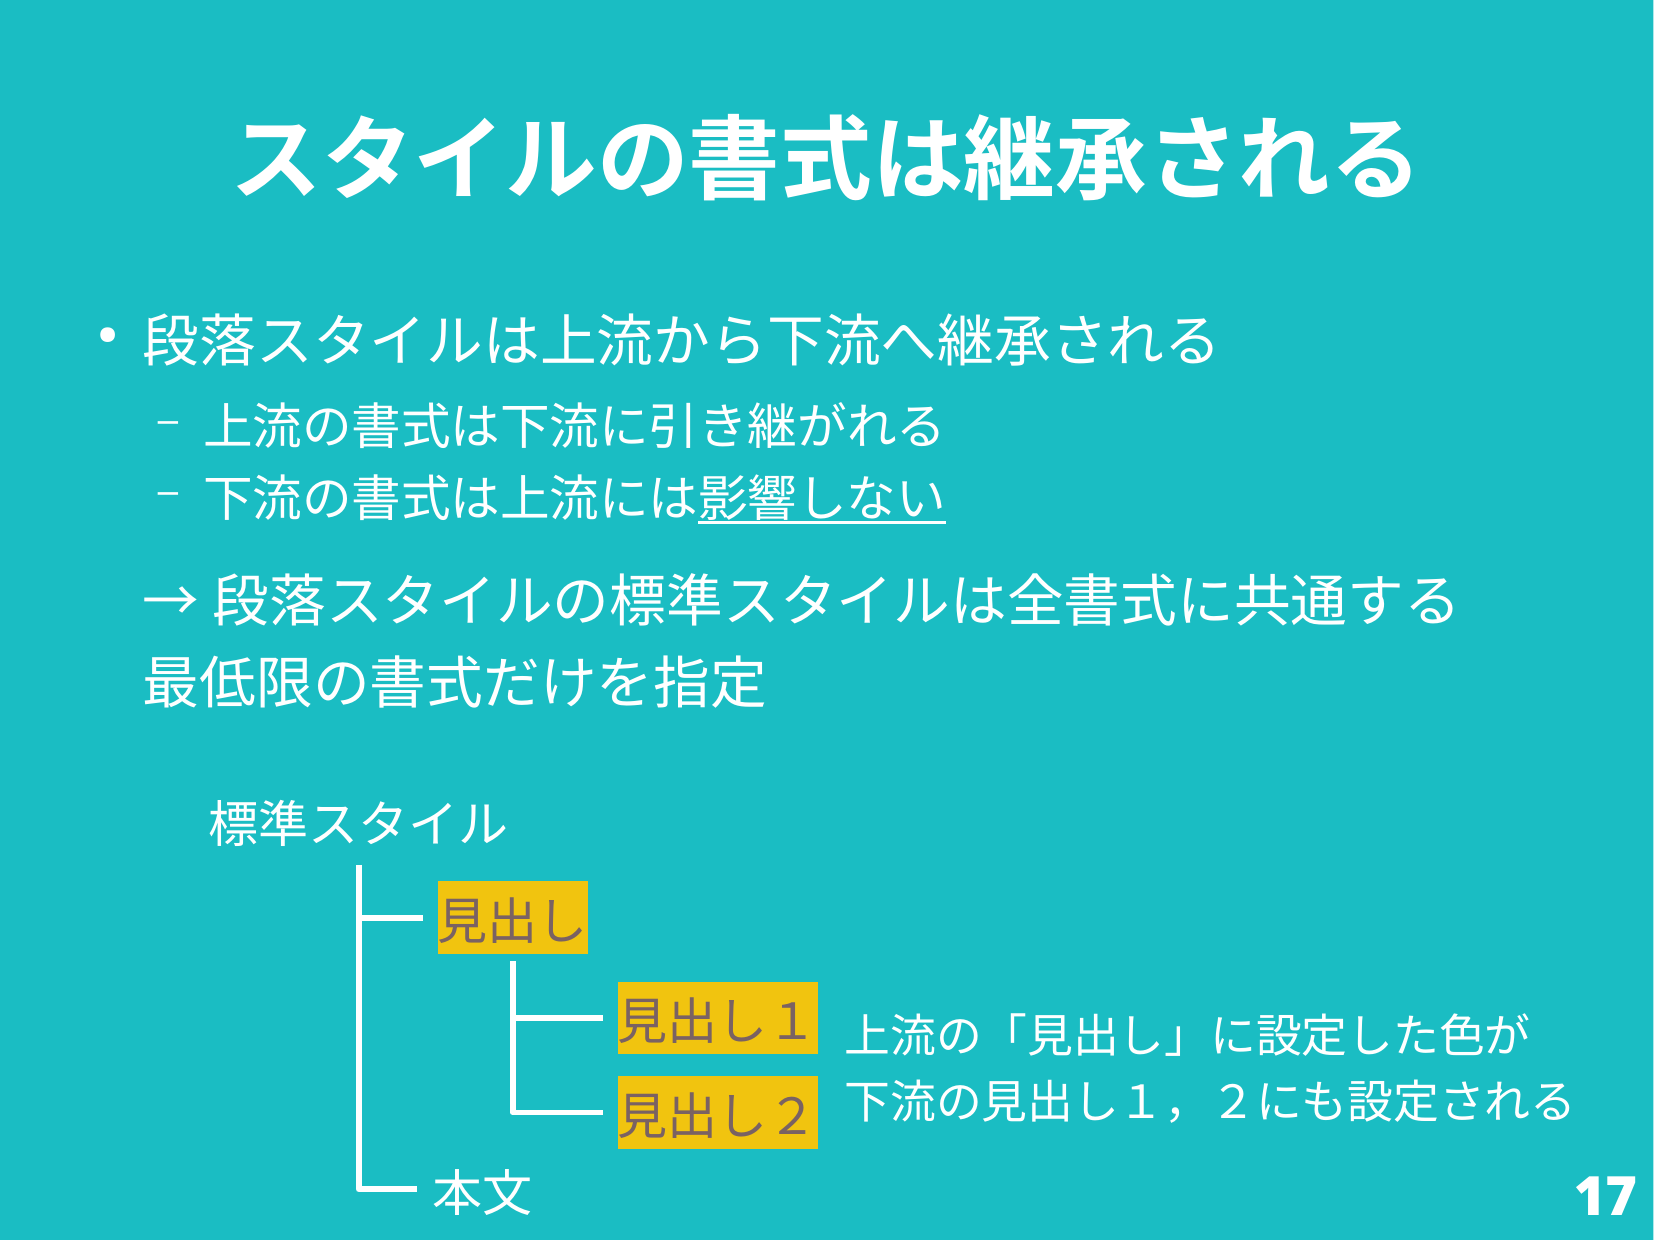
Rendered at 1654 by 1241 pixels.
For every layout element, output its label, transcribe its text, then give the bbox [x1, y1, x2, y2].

text_box 本文 [417, 1145, 547, 1231]
list 段落スタイルは上流から下流へ継承される 上流の書式は下流に引き継がれる 下流の書式は上流には影響しない → 段落スタイルの標準スタイルは全書式に共通する 最低限の書式だけを指定 [82, 295, 1571, 730]
text_box 見出し２ [603, 1068, 833, 1154]
text_box 見出し１ [603, 974, 833, 1059]
title スタイルの書式は継承される [82, 49, 1571, 257]
text_box 標準スタイル [193, 777, 524, 863]
text_box 上流の「見出し」に設定した色が 下流の見出し１，２にも設定される [829, 992, 1592, 1135]
text_box 見出し [423, 874, 603, 959]
